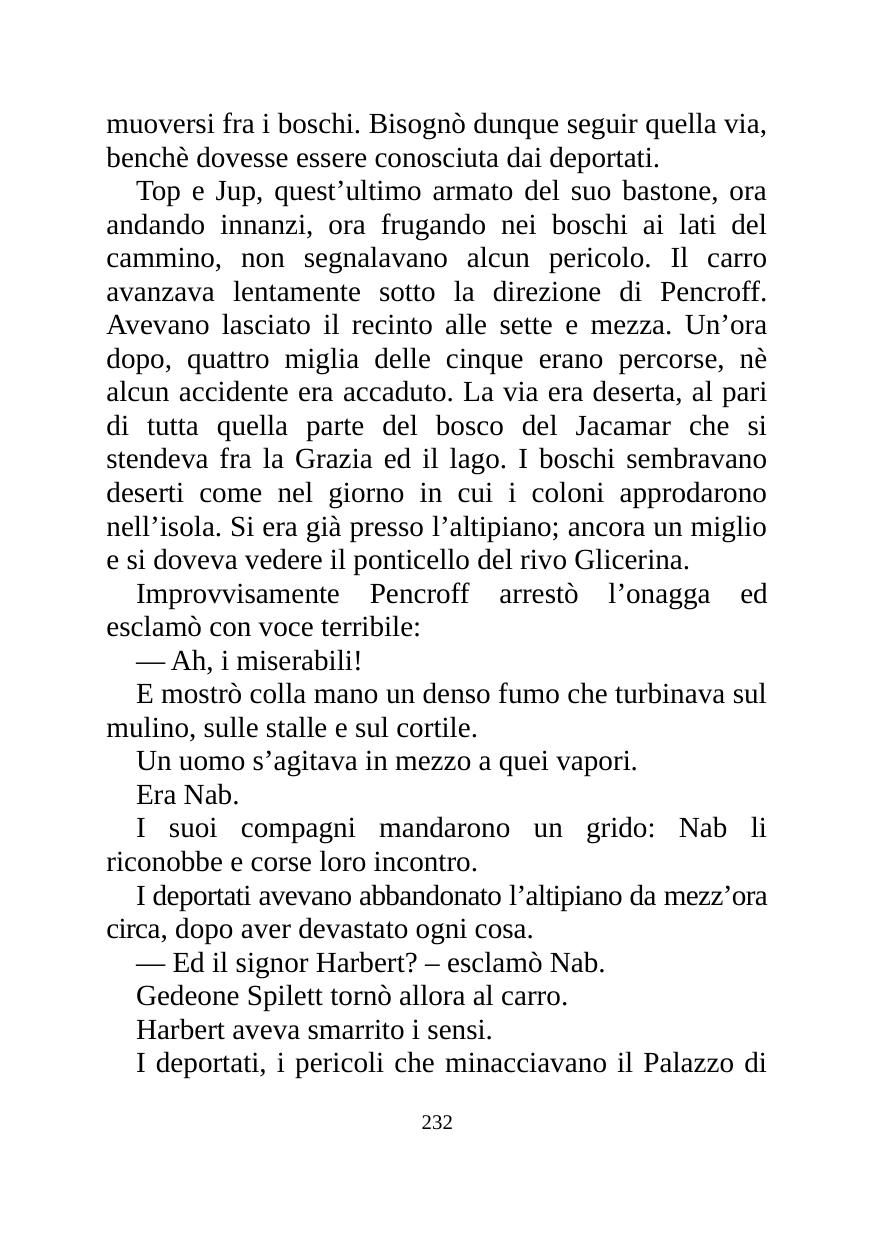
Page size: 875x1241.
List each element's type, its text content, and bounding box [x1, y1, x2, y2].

text muoversi fra i boschi. Bisognò dunque seguir quella via, benchè dovesse essere conosciuta dai deportati. [106, 106, 768, 173]
text I deportati avevano abbandonato l’altipiano da mezz’ora circa, dopo aver devastato ogni cosa. [106, 878, 768, 945]
text Era Nab. [106, 777, 768, 811]
text Harbert aveva smarrito i sensi. [106, 1012, 768, 1045]
text Gedeone Spilett tornò allora al carro. [106, 978, 768, 1012]
text E mostrò colla mano un denso fumo che turbinava sul mulino, sulle stalle e sul cortile. [106, 676, 768, 743]
text I suoi compagni mandarono un grido: Nab li riconobbe e corse loro incontro. [106, 811, 768, 878]
text — Ah, i miserabili! [106, 643, 768, 676]
text Un uomo s’agitava in mezzo a quei vapori. [106, 743, 768, 777]
text I deportati, i pericoli che minacciavano il Palazzo di [106, 1045, 768, 1079]
text Improvvisamente Pencroff arrestò l’onagga ed esclamò con voce terribile: [106, 576, 768, 643]
text — Ed il signor Harbert? – esclamò Nab. [106, 945, 768, 978]
text Top e Jup, quest’ultimo armato del suo bastone, ora andando innanzi, ora frugando nei boschi ai lati del cammino, non segnalavano alcun pericolo. Il carro avanzava lentamente sotto la direzione di Pencroff. Avevano lasciato il recinto alle sette e mezza. Un’ora dopo, quattro miglia delle cinque erano percorse, nè alcun accidente era accaduto. La via era deserta, al pari di tutta quella parte del bosco del Jacamar che si stendeva fra la Grazia ed il lago. I boschi sembravano deserti come nel giorno in cui i coloni approdarono nell’isola. Si era già presso l’altipiano; ancora un miglio e si doveva vedere il ponticello del rivo Glicerina. [106, 173, 768, 576]
